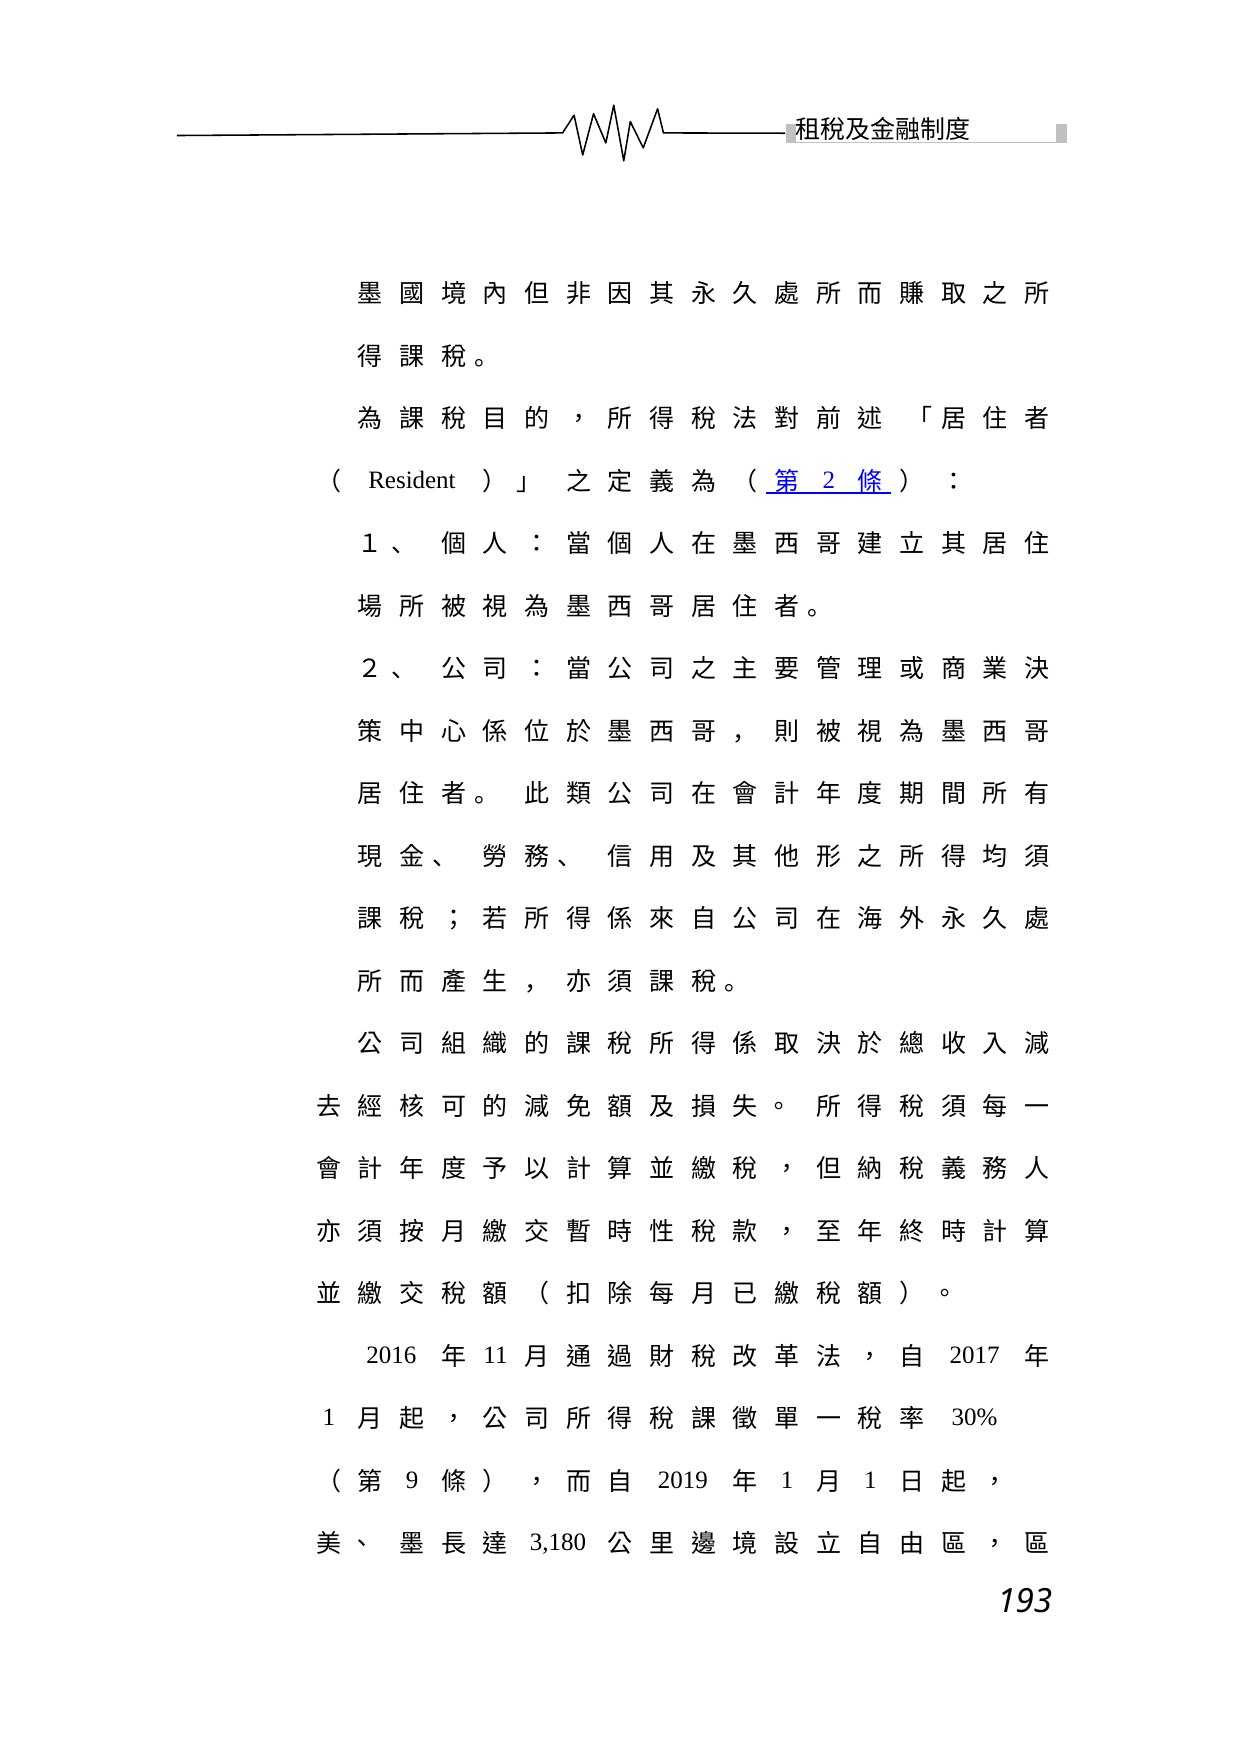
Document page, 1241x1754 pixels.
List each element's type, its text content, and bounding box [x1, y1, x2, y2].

text ２、公司：當公司之主要管理或商業決策中心係位於墨西哥，則被視為墨西哥居住者。此類公司在會計年度期間所有現金、勞務、信用及其他形之所得均須課稅；若所得係來自公司在海外永久處所而產生，亦須課稅。 [332, 625, 1058, 1000]
text 墨國境內但非因其永久處所而賺取之所得課稅。 [332, 250, 1058, 375]
text 2016年11月通過財稅改革法，自2017年1月起，公司所得稅課徵單一稅率30%（第9條），而自2019年1月1日起，美、墨長達3,180公里邊境設立自由區，區 [281, 1313, 1058, 1563]
text 為課稅目的，所得稅法對前述「居住者（Resident）」之定義為（第2條）： [281, 375, 1058, 500]
text １、個人：當個人在墨西哥建立其居住場所被視為墨西哥居住者。 [332, 500, 1058, 625]
text 公司組織的課稅所得係取決於總收入減去經核可的減免額及損失。所得稅須每一會計年度予以計算並繳稅，但納稅義務人亦須按月繳交暫時性稅款，至年終時計算並繳交稅額（扣除每月已繳稅額）。 [281, 1000, 1058, 1313]
